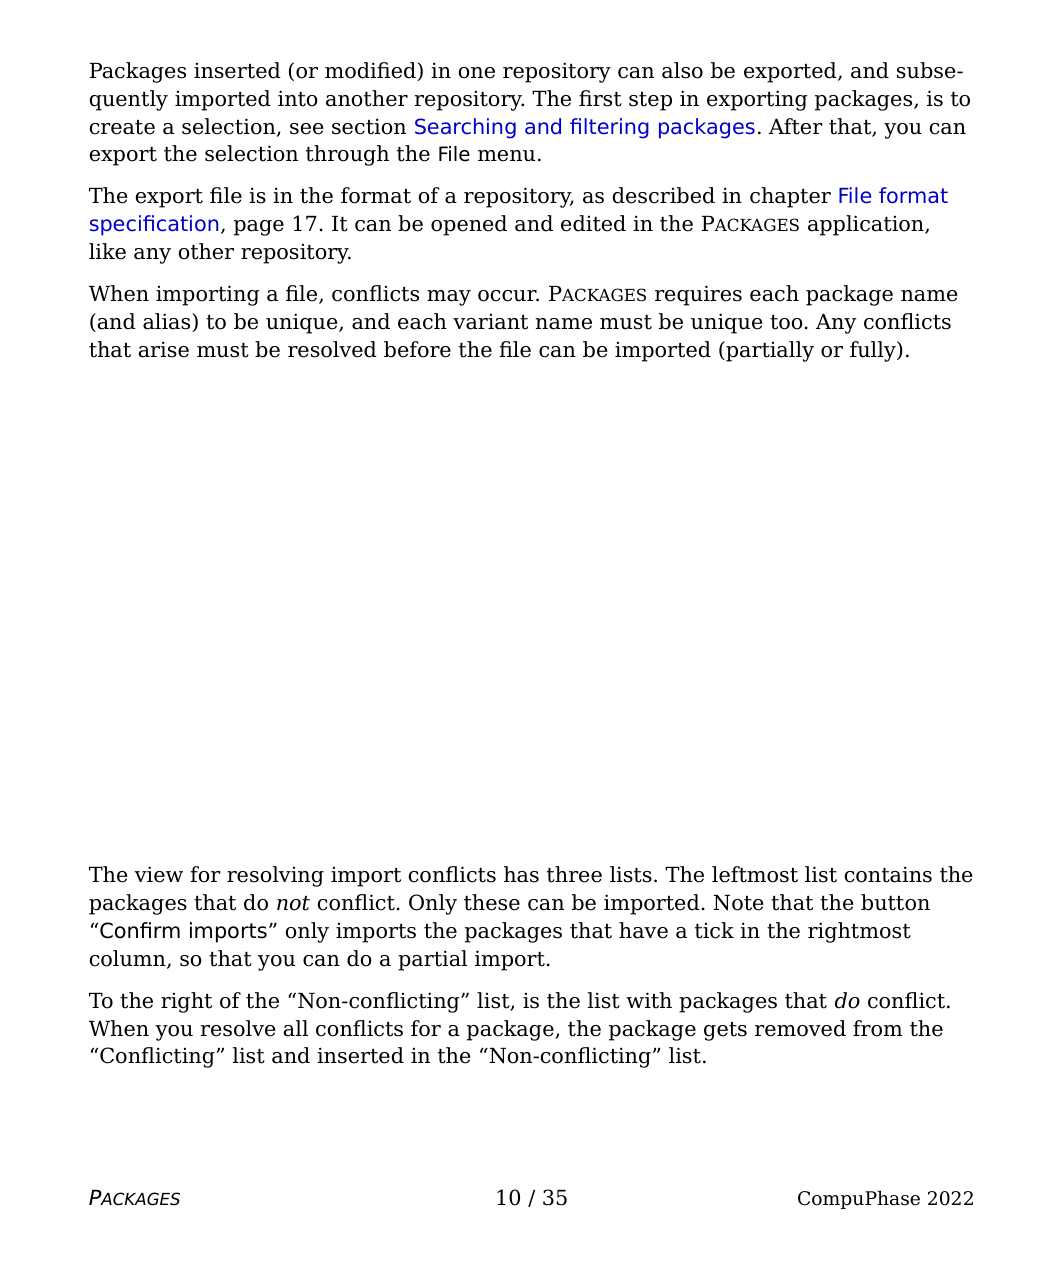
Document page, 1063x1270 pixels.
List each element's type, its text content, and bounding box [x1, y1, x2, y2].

text To the right of the “Non-conflicting” list, is the list with packages that do conflict. When you resolve all conflicts for a package, the package gets removed from the “Conflicting” list and inserted in the “Non-conflicting” list. [88, 989, 974, 1069]
text Packages inserted (or modified) in one repository can also be exported, and subse­quently imported into another repository. The first step in exporting packages, is to create a selection, see section Searching and filtering packages. After that, you can export the selection through the File menu. [88, 59, 974, 167]
text When importing a file, conflicts may occur. Packages requires each package name (and alias) to be unique, and each variant name must be unique too. Any conflicts that arise must be resolved before the file can be imported (partially or fully). [88, 282, 974, 362]
text The export file is in the format of a repository, as described in chapter File format specification, page 17. It can be opened and edited in the Packages application, like any other repository. [88, 184, 974, 264]
text The view for resolving import conflicts has three lists. The leftmost list contains the packages that do not conflict. Only these can be imported. Note that the button “Confirm imports” only imports the packages that have a tick in the rightmost column, so that you can do a partial import. [88, 380, 974, 971]
